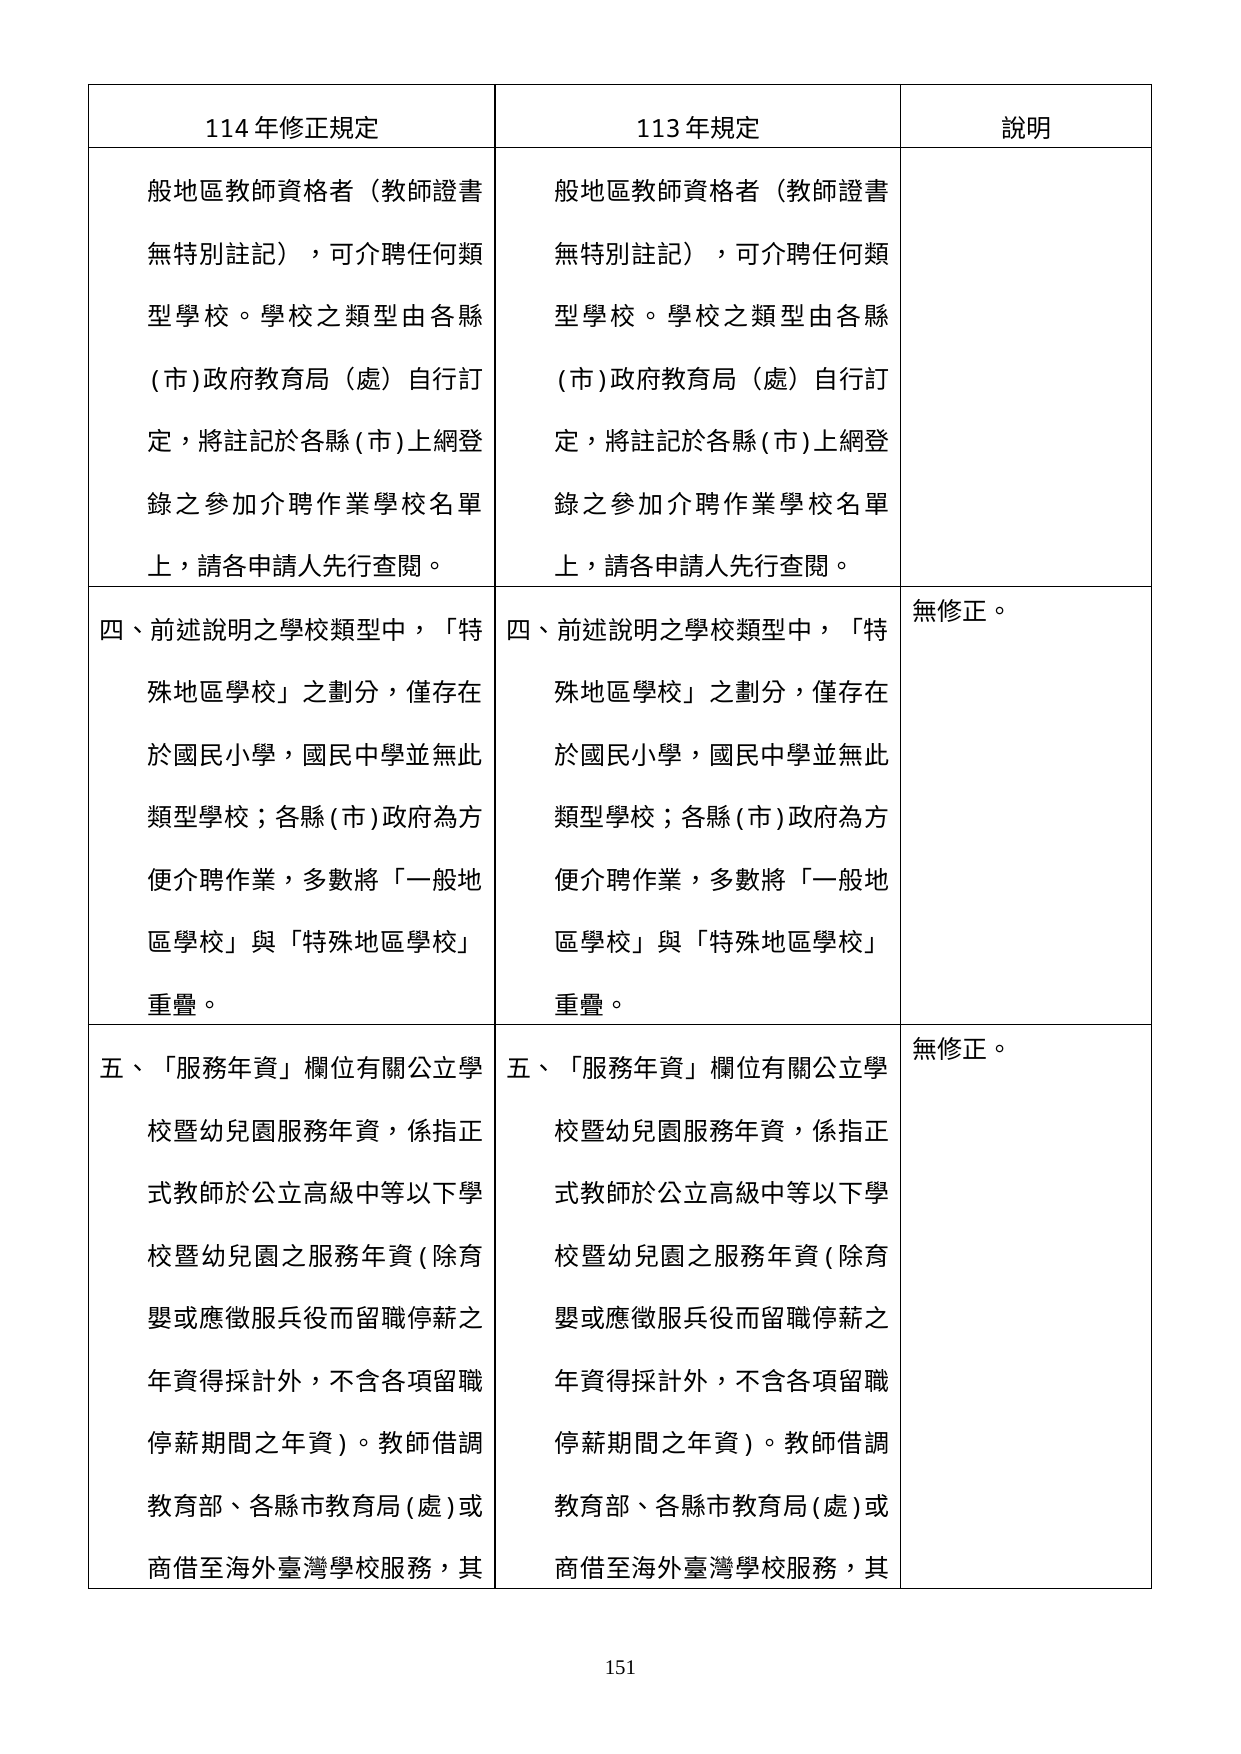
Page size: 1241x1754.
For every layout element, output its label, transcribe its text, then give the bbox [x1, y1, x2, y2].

table_cell 四、前述說明之學校類型中，「特殊地區學校」之劃分，僅存在於國民小學，國民中學並無此類型學校；各縣(市)政府為方便介聘作業，多數將「一般地區學校」與「特殊地區學校」重疊。 [496, 587, 900, 1024]
table_cell 無修正。 [901, 1025, 1151, 1588]
table_cell 般地區教師資格者（教師證書無特別註記），可介聘任何類型學校。學校之類型由各縣(市)政府教育局（處）自行訂定，將註記於各縣(市)上網登錄之參加介聘作業學校名單上，請各申請人先行查閱。 [89, 148, 494, 586]
table_header 說明 [901, 85, 1151, 147]
table_header 113年規定 [496, 85, 900, 147]
table_cell 五、「服務年資」欄位有關公立學校暨幼兒園服務年資，係指正式教師於公立高級中等以下學校暨幼兒園之服務年資(除育嬰或應徵服兵役而留職停薪之年資得採計外，不含各項留職停薪期間之年資)。教師借調教育部、各縣市教育局(處)或商借至海外臺灣學校服務，其 [496, 1025, 900, 1588]
table_cell 般地區教師資格者（教師證書無特別註記），可介聘任何類型學校。學校之類型由各縣(市)政府教育局（處）自行訂定，將註記於各縣(市)上網登錄之參加介聘作業學校名單上，請各申請人先行查閱。 [496, 148, 900, 586]
table_header 114年修正規定 [89, 85, 494, 147]
table_cell [901, 148, 1151, 586]
table_cell 四、前述說明之學校類型中，「特殊地區學校」之劃分，僅存在於國民小學，國民中學並無此類型學校；各縣(市)政府為方便介聘作業，多數將「一般地區學校」與「特殊地區學校」重疊。 [89, 587, 494, 1024]
table_cell 五、「服務年資」欄位有關公立學校暨幼兒園服務年資，係指正式教師於公立高級中等以下學校暨幼兒園之服務年資(除育嬰或應徵服兵役而留職停薪之年資得採計外，不含各項留職停薪期間之年資)。教師借調教育部、各縣市教育局(處)或商借至海外臺灣學校服務，其 [89, 1025, 494, 1588]
table_cell 無修正。 [901, 587, 1151, 1024]
